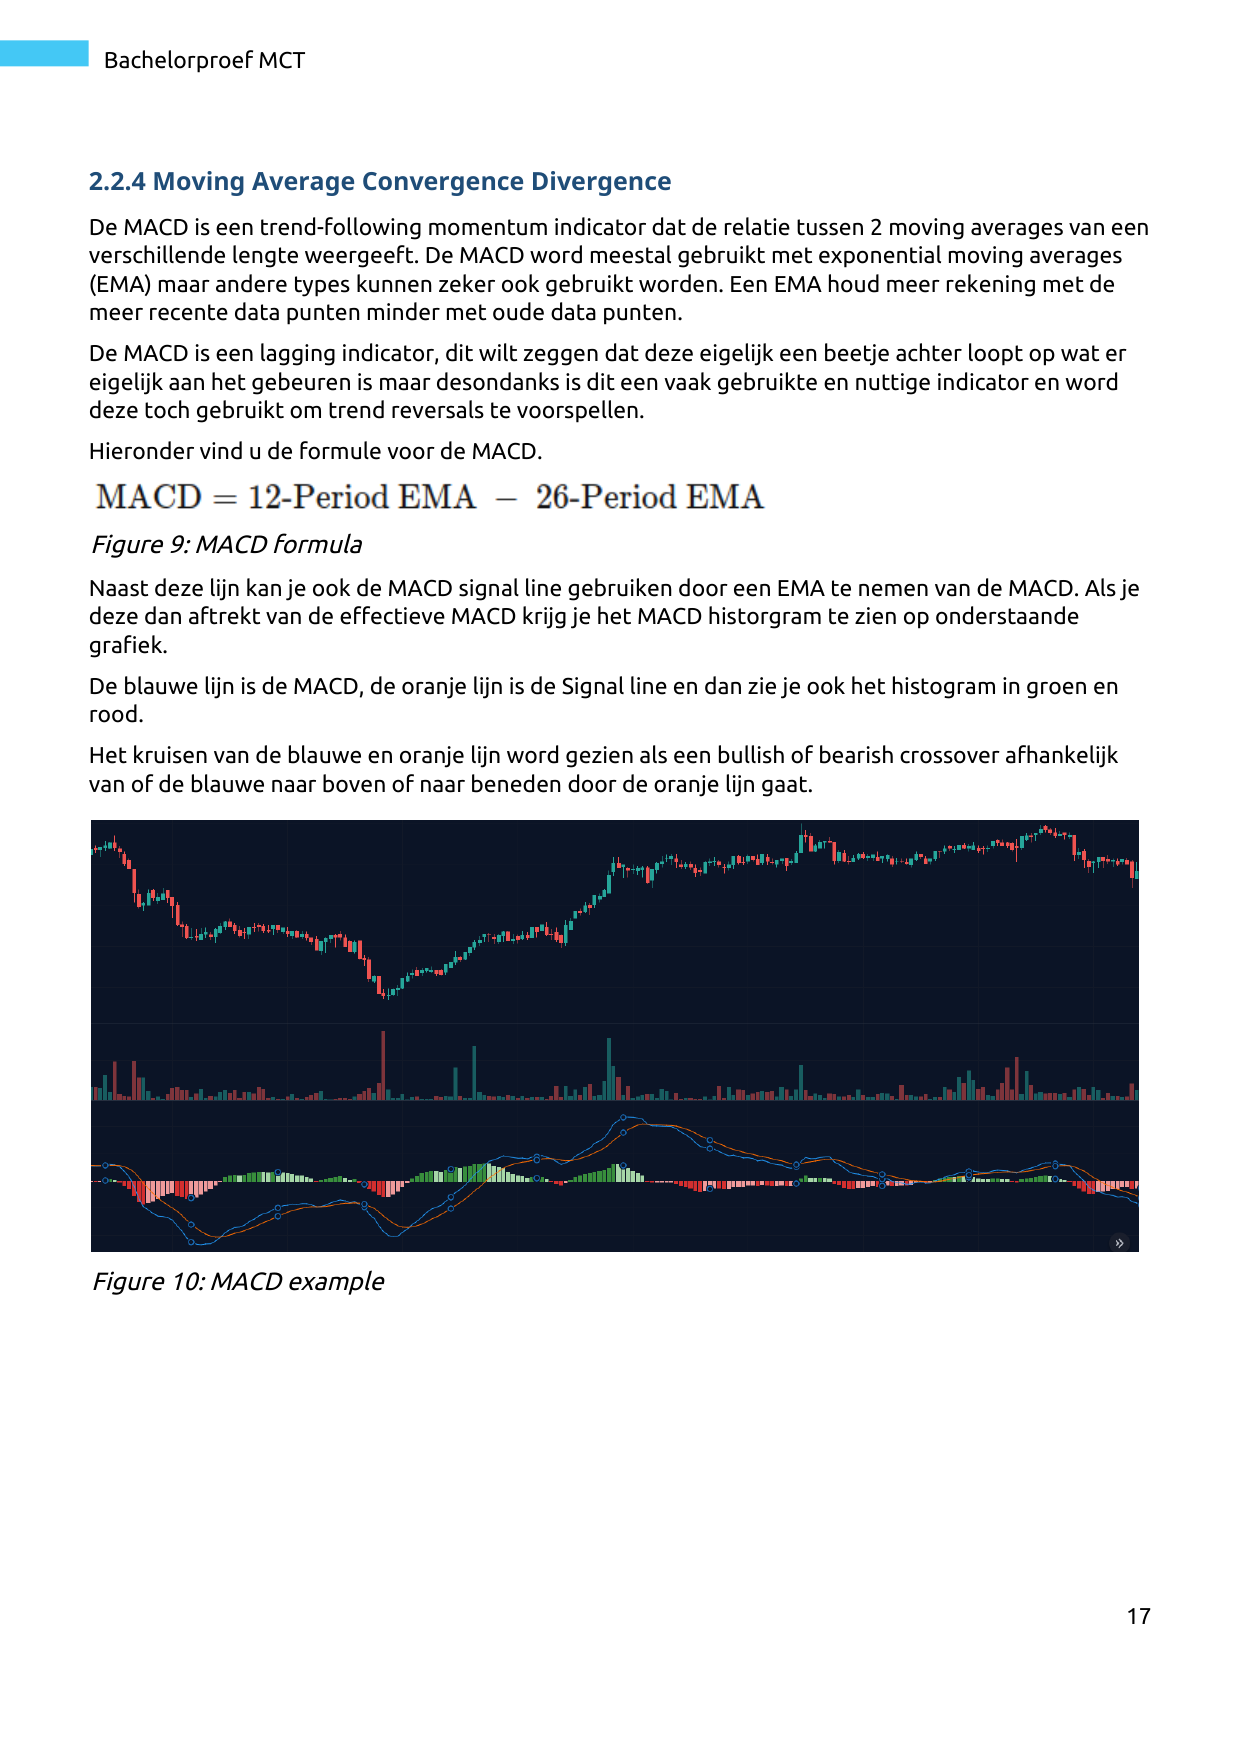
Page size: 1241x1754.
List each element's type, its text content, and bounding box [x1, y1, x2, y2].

subtitle 2.2.4 Moving Average Convergence Divergence [89, 164, 1152, 198]
text Figure 10: MACD example [91, 1252, 1139, 1295]
picture [91, 820, 1139, 1252]
text De MACD is een trend-following momentum indicator dat de relatie tussen 2 moving averages van een verschillende lengte weergeeft. De MACD word meestal gebruikt met exponential moving averages (EMA) maar andere types kunnen zeker ook gebruikt worden. Een EMA houd meer rekening met de meer recente data punten minder met oude data punten. [89, 213, 1152, 325]
text Figure 9: MACD formula [90, 478, 773, 558]
picture [93, 478, 770, 515]
text De blauwe lijn is de MACD, de oranje lijn is de Signal line en dan zie je ook het histogram in groen en rood. [89, 672, 1152, 727]
text Het kruisen van de blauwe en oranje lijn word gezien als een bullish of bearish crossover afhankelijk van of de blauwe naar boven of naar beneden door de oranje lijn gaat. [89, 742, 1152, 796]
text Naast deze lijn kan je ook de MACD signal line gebruiken door een EMA te nemen van de MACD. Als je deze dan aftrekt van de effectieve MACD krijg je het MACD historgram te zien op onderstaande grafiek. [89, 466, 1152, 658]
text Hieronder vind u de formule voor de MACD. [89, 437, 1152, 464]
text De MACD is een lagging indicator, dit wilt zeggen dat deze eigelijk een beetje achter loopt op wat er eigelijk aan het gebeuren is maar desondanks is dit een vaak gebruikte en nuttige indicator en word deze toch gebruikt om trend reversals te voorspellen. [89, 339, 1152, 423]
